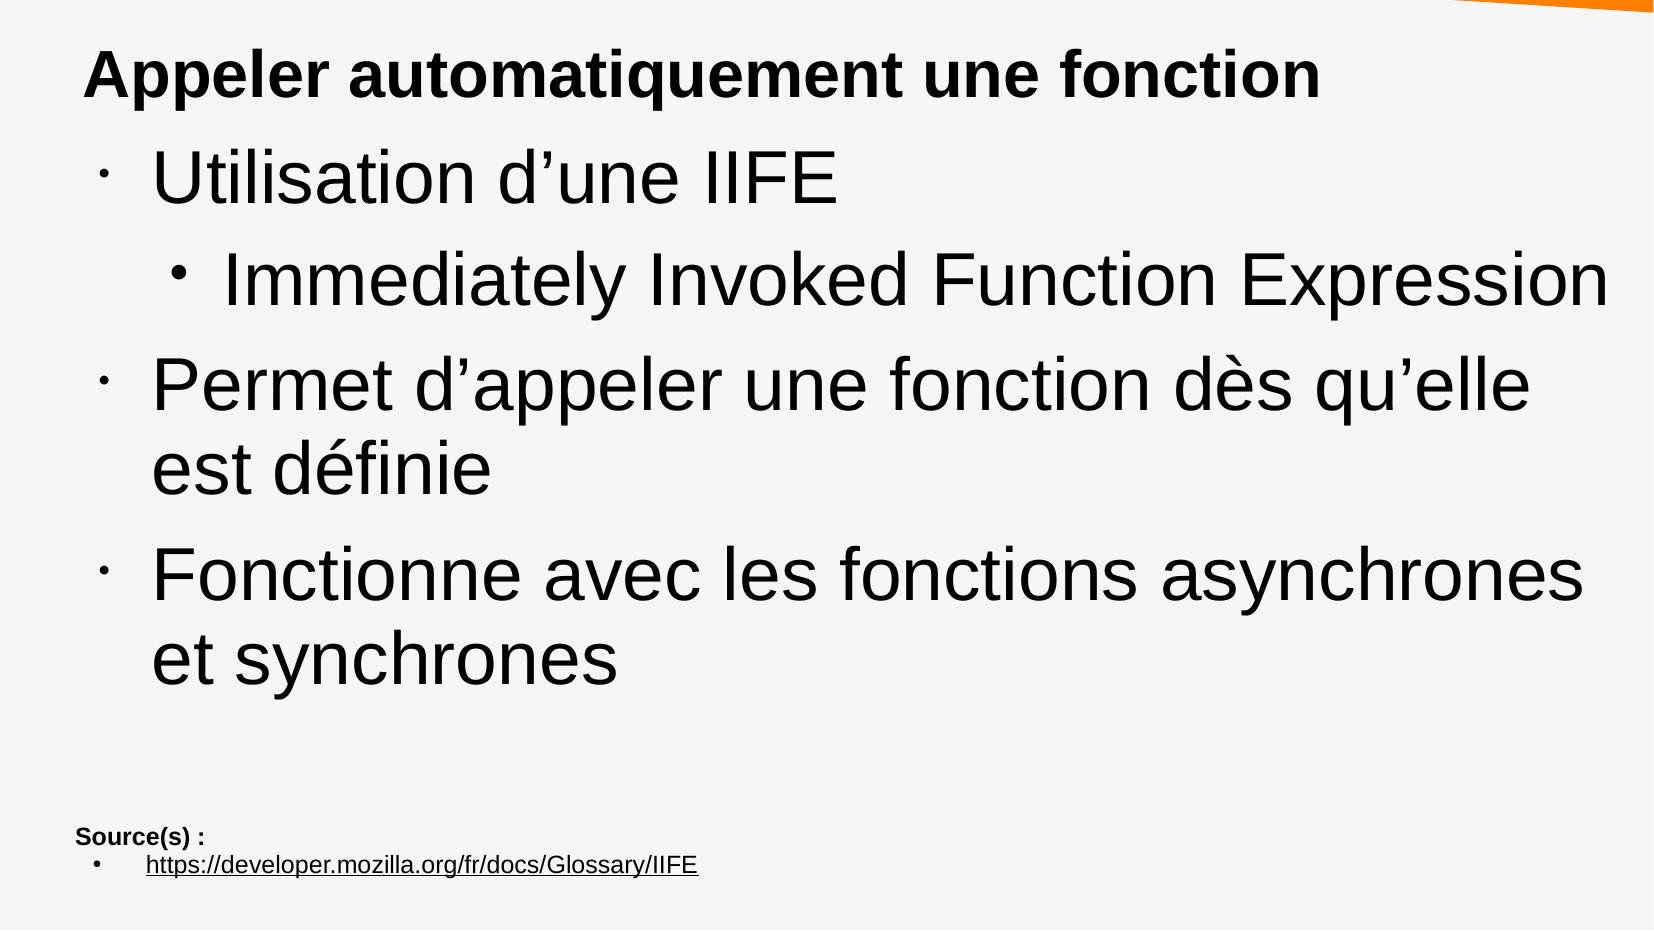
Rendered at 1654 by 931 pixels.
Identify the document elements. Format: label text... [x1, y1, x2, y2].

text_box [1451, 0, 1654, 13]
title Appeler automatiquement une fonction [82, 37, 1571, 114]
list Utilisation d’une IIFE Immediately Invoked Function Expression Permet d’appeler une fonction dès qu’elle est définie Fonctionne avec les fonctions asynchrones et synchrones [80, 135, 1620, 798]
text_box Source(s) : https://developer.mozilla.org/fr/docs/Glossary/IIFE [60, 814, 1546, 929]
